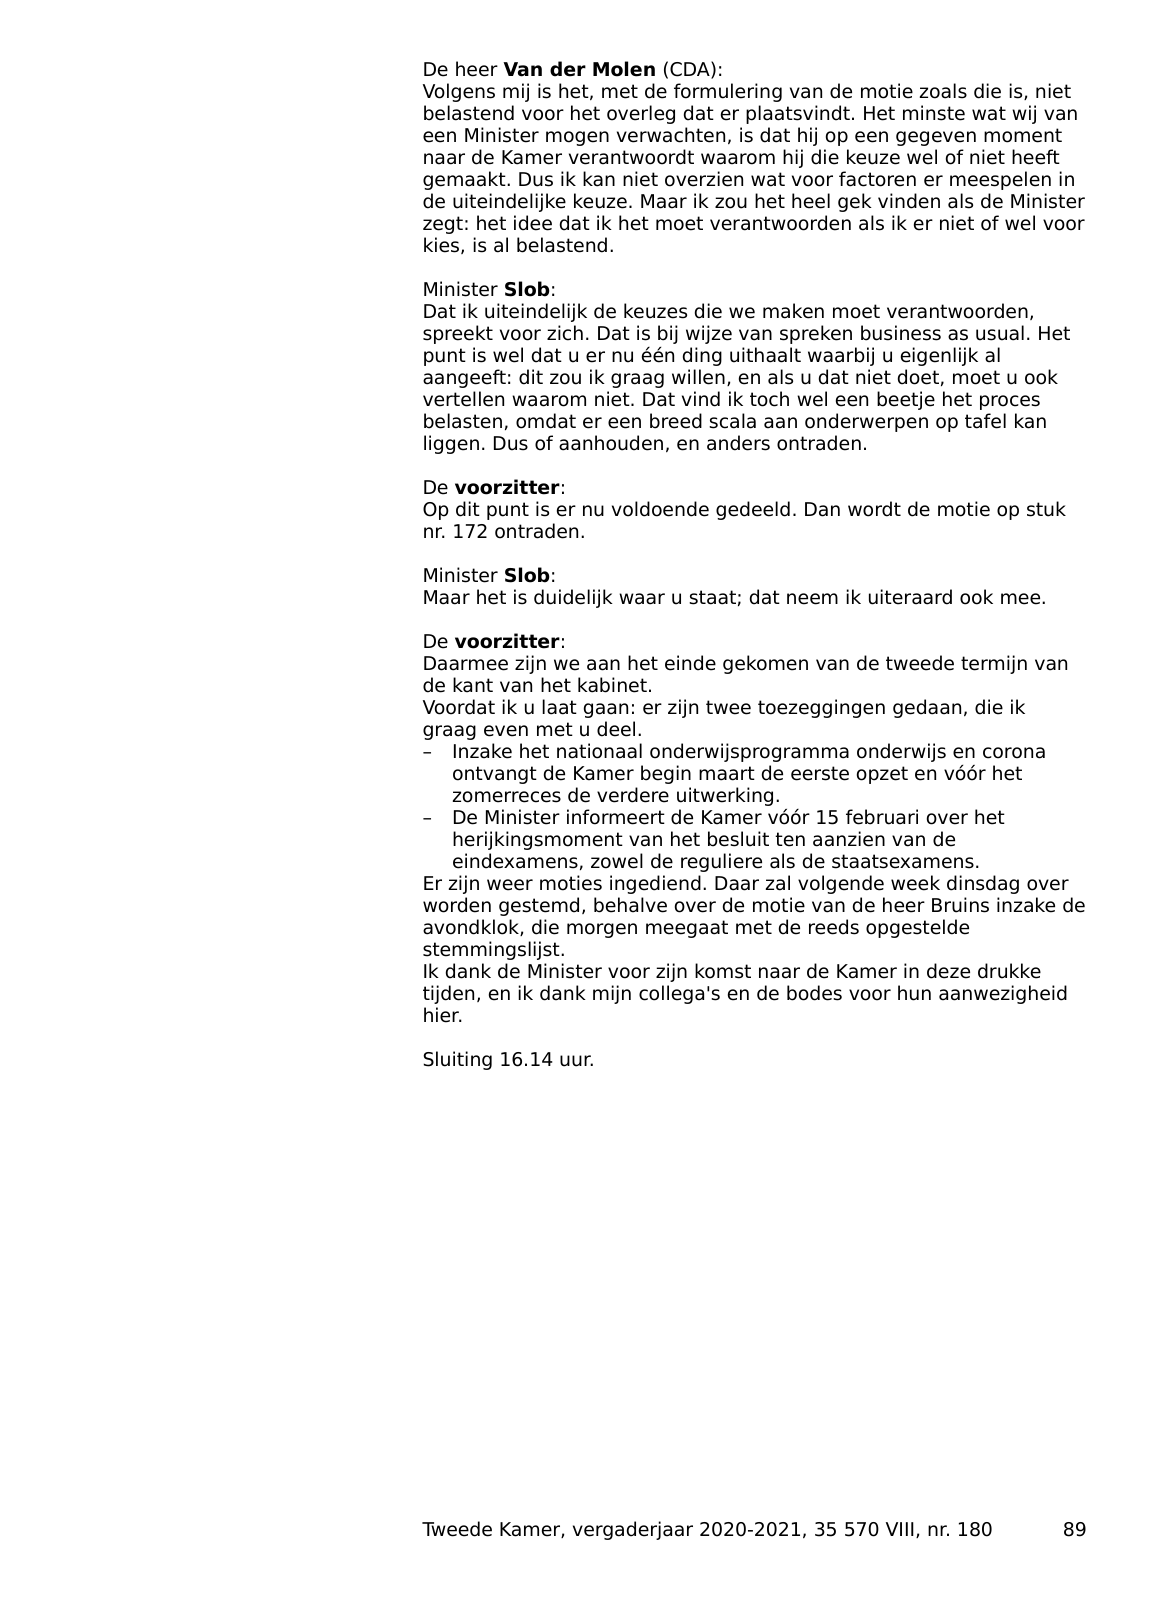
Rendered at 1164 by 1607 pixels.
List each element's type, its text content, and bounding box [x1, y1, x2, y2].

text Sluiting 16.14 uur. [422, 1049, 1087, 1071]
text De voorzitter: [422, 477, 1087, 499]
text Volgens mij is het, met de formulering van de motie zoals die is, niet belastend voor het overleg dat er plaatsvindt. Het minste wat wij van een Minister mogen verwachten, is dat hij op een gegeven moment naar de Kamer verantwoordt waarom hij die keuze wel of niet heeft gemaakt. Dus ik kan niet overzien wat voor factoren er meespelen in de uiteindelijke keuze. Maar ik zou het heel gek vinden als de Minister zegt: het idee dat ik het moet verantwoorden als ik er niet of wel voor kies, is al belastend. [422, 81, 1087, 257]
text – Inzake het nationaal onderwijsprogramma onderwijs en corona ontvangt de Kamer begin maart de eerste opzet en vóór het zomerreces de verdere uitwerking. [422, 741, 1087, 807]
text De heer Van der Molen (CDA): [422, 59, 1087, 81]
text Minister Slob: [422, 279, 1087, 301]
text Ik dank de Minister voor zijn komst naar de Kamer in deze drukke tijden, en ik dank mijn collega's en de bodes voor hun aanwezigheid hier. [422, 961, 1087, 1027]
text – De Minister informeert de Kamer vóór 15 februari over het herijkingsmoment van het besluit ten aanzien van de eindexamens, zowel de reguliere als de staatsexamens. [422, 807, 1087, 873]
text Op dit punt is er nu voldoende gedeeld. Dan wordt de motie op stuk nr. 172 ontraden. [422, 499, 1087, 543]
text De voorzitter: [422, 631, 1087, 653]
text Voordat ik u laat gaan: er zijn twee toezeggingen gedaan, die ik graag even met u deel. [422, 697, 1087, 741]
text Maar het is duidelijk waar u staat; dat neem ik uiteraard ook mee. [422, 587, 1087, 609]
text Daarmee zijn we aan het einde gekomen van de tweede termijn van de kant van het kabinet. [422, 653, 1087, 697]
text Minister Slob: [422, 565, 1087, 587]
text Er zijn weer moties ingediend. Daar zal volgende week dinsdag over worden gestemd, behalve over de motie van de heer Bruins inzake de avondklok, die morgen meegaat met de reeds opgestelde stemmingslijst. [422, 873, 1087, 961]
text Dat ik uiteindelijk de keuzes die we maken moet verantwoorden, spreekt voor zich. Dat is bij wijze van spreken business as usual. Het punt is wel dat u er nu één ding uithaalt waarbij u eigenlijk al aangeeft: dit zou ik graag willen, en als u dat niet doet, moet u ook vertellen waarom niet. Dat vind ik toch wel een beetje het proces belasten, omdat er een breed scala aan onderwerpen op tafel kan liggen. Dus of aanhouden, en anders ontraden. [422, 301, 1087, 455]
